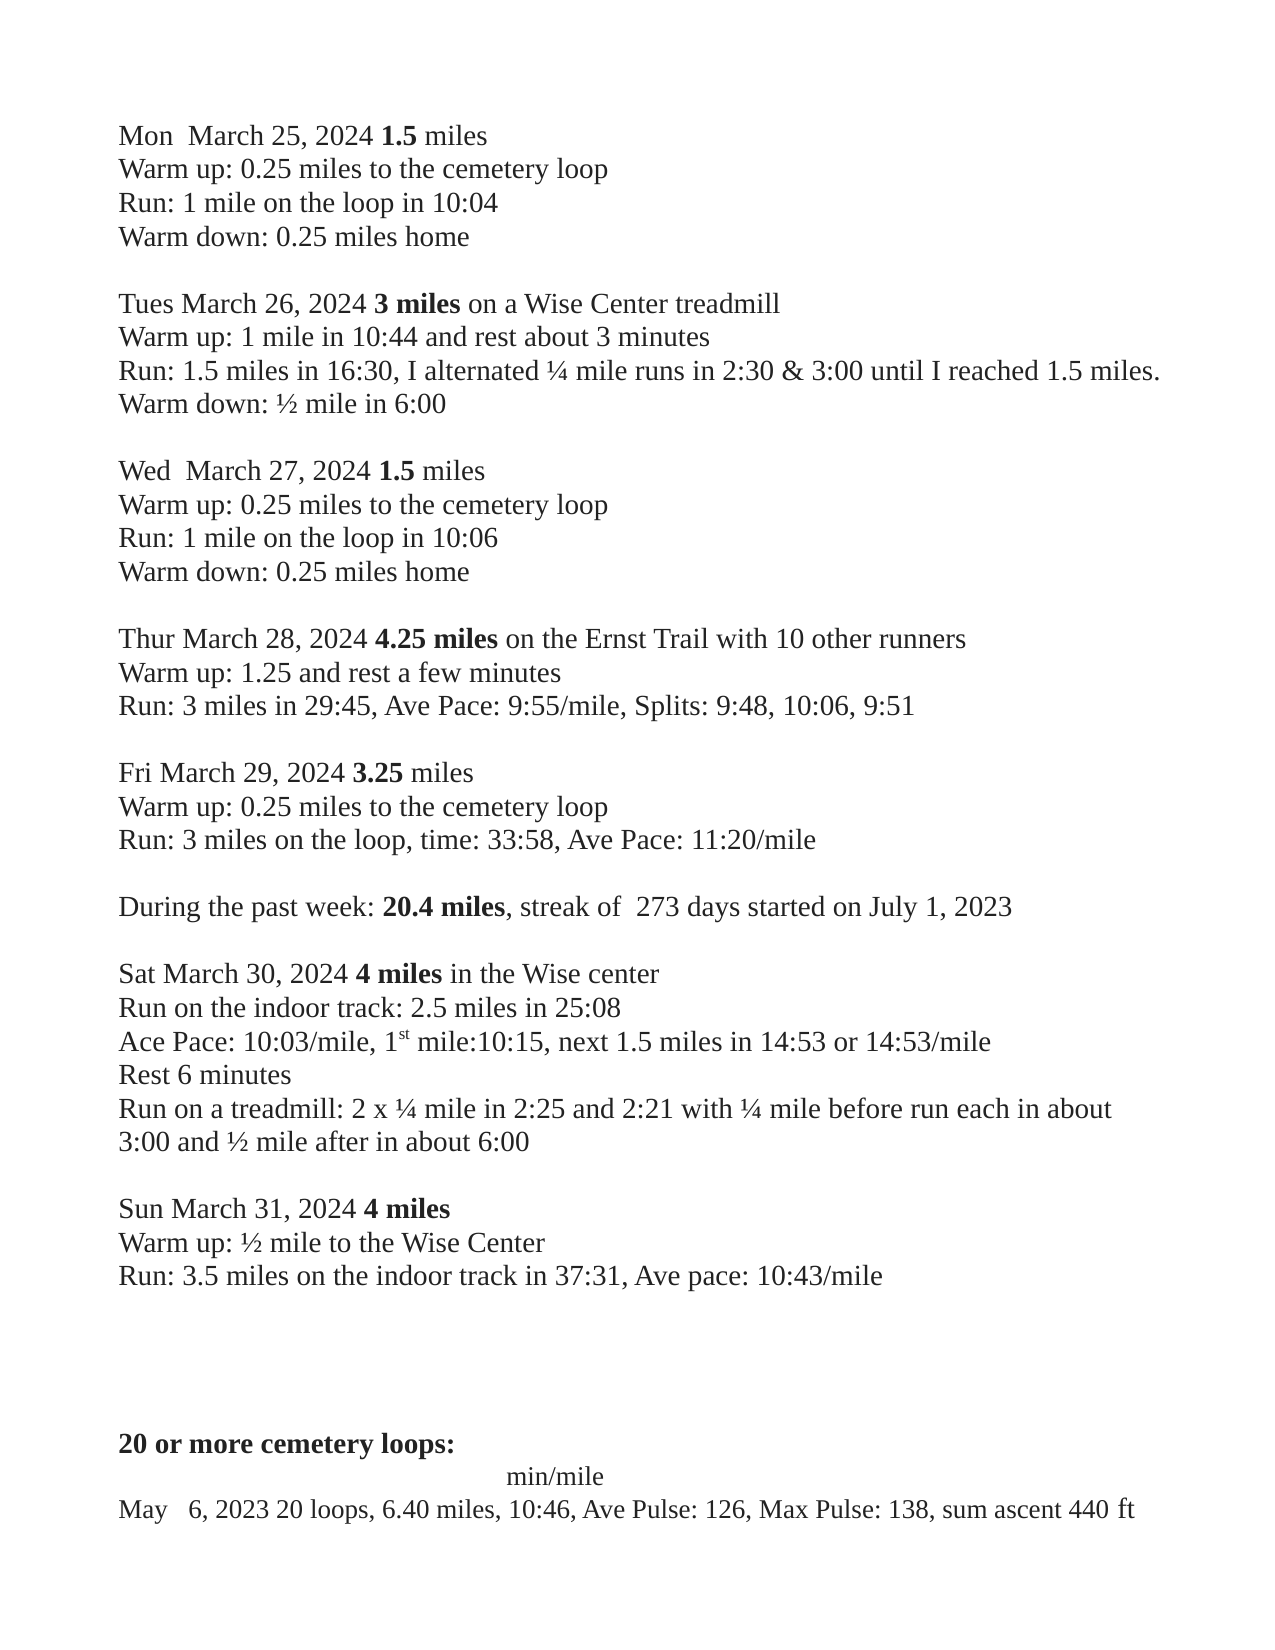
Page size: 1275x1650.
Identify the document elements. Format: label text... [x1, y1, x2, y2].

text Run: 3 miles on the loop, time: 33:58, Ave Pace: 11:20/mile [118, 822, 1161, 856]
text Warm down: 0.25 miles home [118, 219, 1161, 252]
text Run on a treadmill: 2 x ¼ mile in 2:25 and 2:21 with ¼ mile before run each in about 3:00 and ½ mile after in about 6:00 [118, 1091, 1161, 1158]
text Run: 3 miles in 29:45, Ave Pace: 9:55/mile, Splits: 9:48, 10:06, 9:51 [118, 688, 1161, 722]
text Run: 1 mile on the loop in 10:06 [118, 521, 1161, 554]
text Warm down: 0.25 miles home [118, 554, 1161, 588]
text 20 or more cemetery loops: [118, 1426, 1161, 1460]
text Sun March 31, 2024 4 miles [118, 1191, 1161, 1225]
text Run on the indoor track: 2.5 miles in 25:08 [118, 990, 1161, 1024]
text Tues March 26, 2024 3 miles on a Wise Center treadmill [118, 286, 1161, 319]
text min/mile [118, 1460, 1161, 1491]
text Warm up: 0.25 miles to the cemetery loop [118, 487, 1161, 521]
text Run: 1.5 miles in 16:30, I alternated ¼ mile runs in 2:30 & 3:00 until I reached 1.5 miles. [118, 353, 1161, 386]
text Warm up: 1.25 and rest a few minutes [118, 655, 1161, 688]
text Warm down: ½ mile in 6:00 [118, 386, 1161, 420]
text Warm up: 1 mile in 10:44 and rest about 3 minutes [118, 319, 1161, 353]
text May 6, 2023 20 loops, 6.40 miles, 10:46, Ave Pulse: 126, Max Pulse: 138, sum ascent 440 ft [118, 1491, 1161, 1524]
text Warm up: ½ mile to the Wise Center [118, 1225, 1161, 1258]
text Fri March 29, 2024 3.25 miles [118, 755, 1161, 789]
text Rest 6 minutes [118, 1057, 1161, 1091]
text Thur March 28, 2024 4.25 miles on the Ernst Trail with 10 other runners [118, 621, 1161, 655]
text Warm up: 0.25 miles to the cemetery loop [118, 152, 1161, 185]
text During the past week: 20.4 miles, streak of 273 days started on July 1, 2023 [118, 889, 1161, 923]
text Warm up: 0.25 miles to the cemetery loop [118, 789, 1161, 822]
text Wed March 27, 2024 1.5 miles [118, 453, 1161, 487]
text Sat March 30, 2024 4 miles in the Wise center [118, 957, 1161, 990]
text Run: 3.5 miles on the indoor track in 37:31, Ave pace: 10:43/mile [118, 1258, 1161, 1292]
text Ace Pace: 10:03/mile, 1st mile:10:15, next 1.5 miles in 14:53 or 14:53/mile [118, 1024, 1161, 1057]
text Run: 1 mile on the loop in 10:04 [118, 185, 1161, 219]
text Mon March 25, 2024 1.5 miles [118, 118, 1161, 152]
